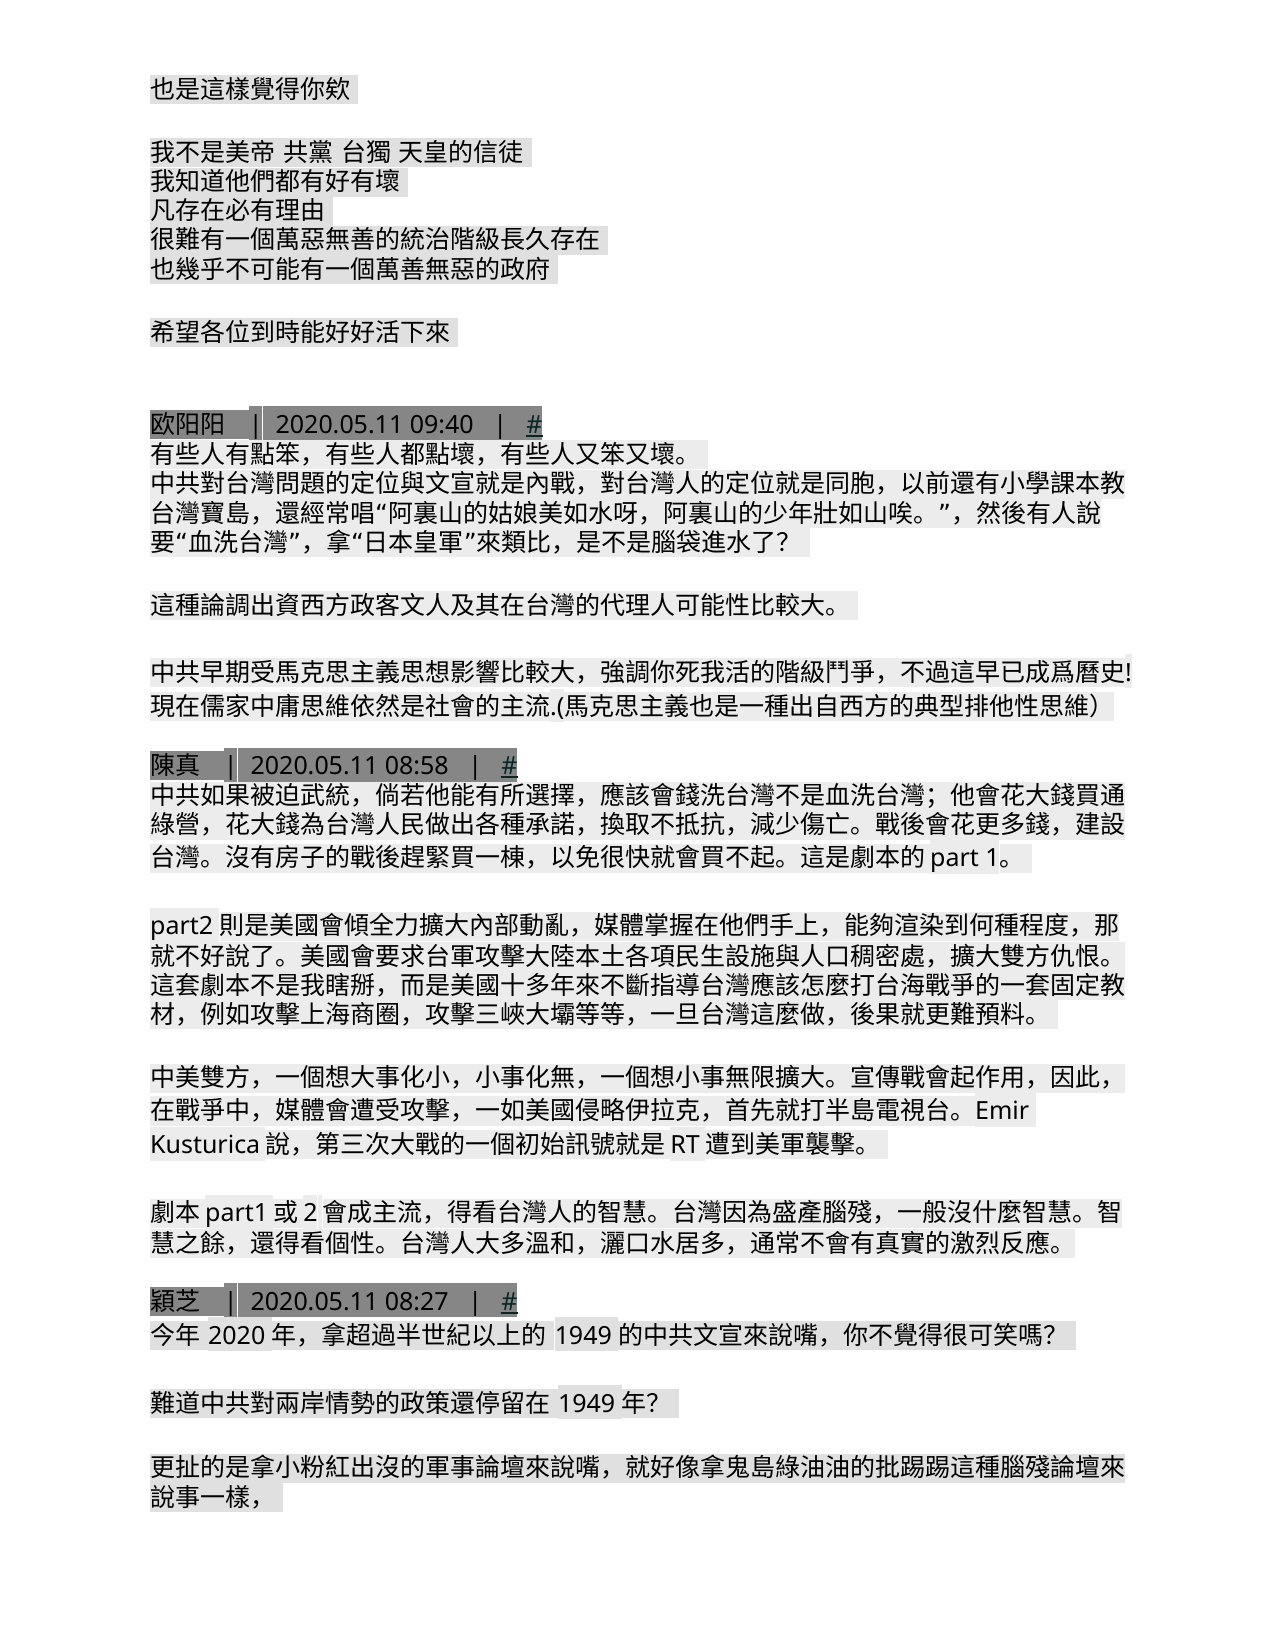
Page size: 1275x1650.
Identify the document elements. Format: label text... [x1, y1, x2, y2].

text 陳真 | 2020.05.11 08:58 | # [150, 747, 1125, 782]
text 今年 2020 年，拿超過半世紀以上的 1949 的中共文宣來說嘴，你不覺得很可笑嗎？ 難道中共對兩岸情勢的政策還停留在 1949 年？ 更扯的是拿小粉紅出沒的軍事論壇來說嘴，就好像拿鬼島綠油油的批踢踢這種腦殘論壇來說事一樣， [150, 1317, 1125, 1546]
text 欧阳阳 | 2020.05.11 09:40 | # [150, 406, 1125, 440]
text 有些人有點笨，有些人都點壞，有些人又笨又壞。 中共對台灣問題的定位與文宣就是內戰，對台灣人的定位就是同胞，以前還有小學課本教台灣寶島，還經常唱“阿裏山的姑娘美如水呀，阿裏山的少年壯如山唉。”，然後有人說要“血洗台灣”，拿“日本皇軍”來類比，是不是腦袋進水了？ 這種論調出資西方政客文人及其在台灣的代理人可能性比較大。 中共早期受馬克思主義思想影響比較大，強調你死我活的階級鬥爭，不過這早已成爲曆史!現在儒家中庸思維依然是社會的主流.(馬克思主義也是一種出自西方的典型排他性思維） [150, 440, 1125, 722]
text 中共如果被迫武統，倘若他能有所選擇，應該會錢洗台灣不是血洗台灣；他會花大錢買通綠營，花大錢為台灣人民做出各種承諾，換取不抵抗，減少傷亡。戰後會花更多錢，建設台灣。沒有房子的戰後趕緊買一棟，以免很快就會買不起。這是劇本的part 1。 part2 則是美國會傾全力擴大內部動亂，媒體掌握在他們手上，能夠渲染到何種程度，那就不好說了。美國會要求台軍攻擊大陸本土各項民生設施與人口稠密處，擴大雙方仇恨。這套劇本不是我瞎掰，而是美國十多年來不斷指導台灣應該怎麼打台海戰爭的一套固定教材，例如攻擊上海商圈，攻擊三峽大壩等等，一旦台灣這麼做，後果就更難預料。 中美雙方，一個想大事化小，小事化無，一個想小事無限擴大。宣傳戰會起作用，因此，在戰爭中，媒體會遭受攻擊，一如美國侵略伊拉克，首先就打半島電視台。Emir Kusturica說，第三次大戰的一個初始訊號就是RT遭到美軍襲擊。 劇本part1或2會成主流，得看台灣人的智慧。台灣因為盛產腦殘，一般沒什麼智慧。智慧之餘，還得看個性。台灣人大多溫和，灑口水居多，通常不會有真實的激烈反應。 [150, 782, 1125, 1258]
text 穎芝 | 2020.05.11 08:27 | # [150, 1283, 1125, 1317]
text 也是這樣覺得你欸 我不是美帝 共黨 台獨 天皇的信徒 我知道他們都有好有壞 凡存在必有理由 很難有一個萬惡無善的統治階級長久存在 也幾乎不可能有一個萬善無惡的政府 希望各位到時能好好活下來 [150, 75, 1125, 381]
